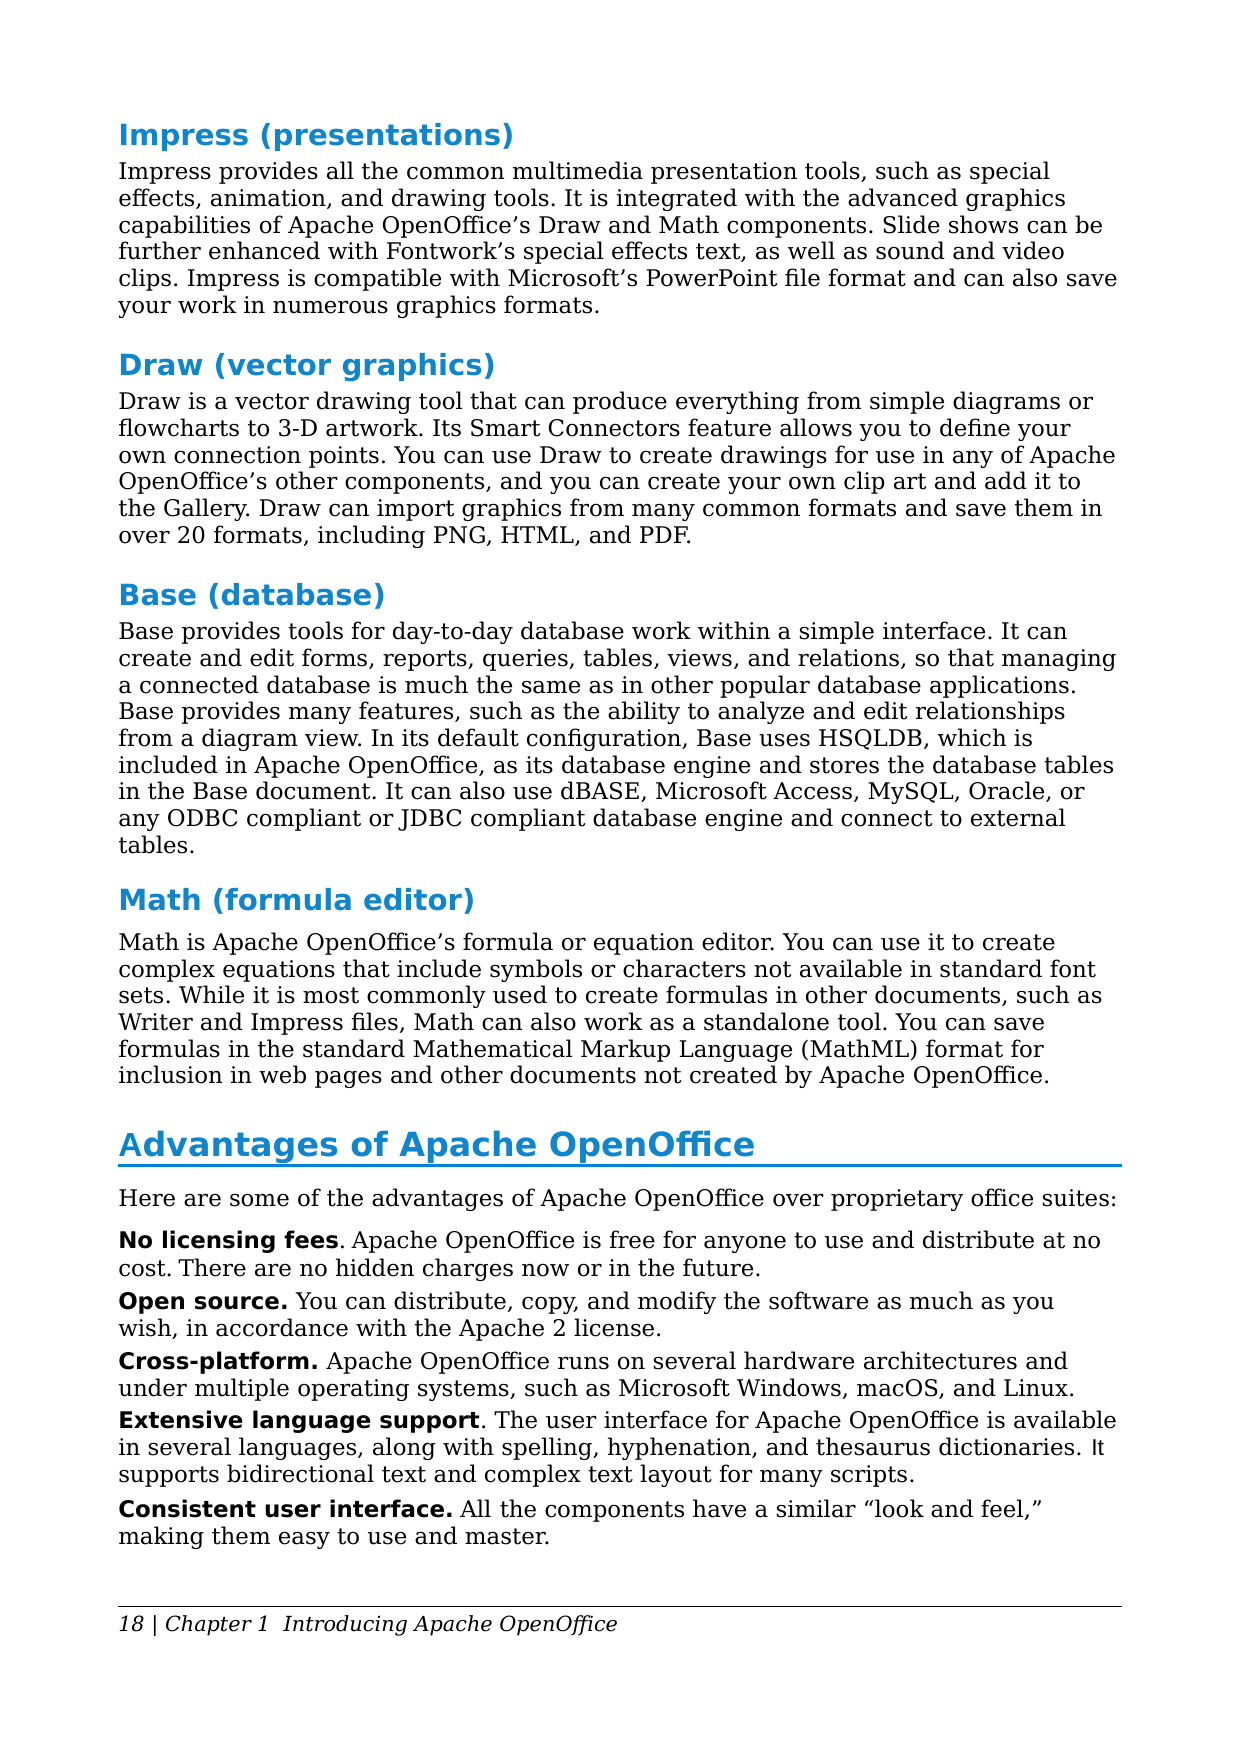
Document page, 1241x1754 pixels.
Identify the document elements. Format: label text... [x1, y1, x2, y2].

subtitle Math (formula editor) [118, 883, 1122, 917]
list No licensing fees. Apache OpenOffice is free for anyone to use and distribute at no cost. There are no hidden charges now or in the future. [118, 1225, 1122, 1282]
subtitle Advantages of Apache OpenOffice [118, 1125, 1122, 1164]
text Impress provides all the common multimedia presentation tools, such as special effects, animation, and drawing tools. It is integrated with the advanced graphics capabilities of Apache OpenOffice’s Draw and Math components. Slide shows can be further enhanced with Fontwork’s special effects text, as well as sound and video clips. Impress is compatible with Microsoft’s PowerPoint file format and can also save your work in numerous graphics formats. [118, 158, 1122, 318]
list Consistent user interface. All the components have a similar “look and feel,” making them easy to use and master. [118, 1494, 1122, 1549]
subtitle Base (database) [118, 578, 1122, 612]
subtitle Draw (vector graphics) [118, 348, 1122, 382]
list Extensive language support. The user interface for Apache OpenOffice is available in several languages, along with spelling, hyphenation, and thesaurus dictionaries. It supports bidirectional text and complex text layout for many scripts. [118, 1408, 1122, 1488]
text Math is Apache OpenOffice’s formula or equation editor. You can use it to create complex equations that include symbols or characters not available in standard font sets. While it is most commonly used to create formulas in other documents, such as Writer and Impress files, Math can also work as a standalone tool. You can save formulas in the standard Mathematical Markup Language (MathML) format for inclusion in web pages and other documents not created by Apache OpenOffice. [118, 929, 1122, 1089]
text Draw is a vector drawing tool that can produce everything from simple diagrams or flowcharts to 3-D artwork. Its Smart Connectors feature allows you to define your own connection points. You can use Draw to create drawings for use in any of Apache OpenOffice’s other components, and you can create your own clip art and add it to the Gallery. Draw can import graphics from many common formats and save them in over 20 formats, including PNG, HTML, and PDF. [118, 388, 1122, 548]
list Cross-platform. Apache OpenOffice runs on several hardware architectures and under multiple operating systems, such as Microsoft Windows, macOS, and Linux. [118, 1348, 1122, 1401]
subtitle Impress (presentations) [118, 118, 1122, 152]
text Here are some of the advantages of Apache OpenOffice over proprietary office suites: [118, 1186, 1122, 1212]
list Open source. You can distribute, copy, and modify the software as much as you wish, in accordance with the Apache 2 license. [118, 1288, 1122, 1342]
text Base provides tools for day-to-day database work within a simple interface. It can create and edit forms, reports, queries, tables, views, and relations, so that managing a connected database is much the same as in other popular database applications. Base provides many features, such as the ability to analyze and edit relationships from a diagram view. In its default configuration, Base uses HSQLDB, which is included in Apache OpenOffice, as its database engine and stores the database tables in the Base document. It can also use dBASE, Microsoft Access, MySQL, Oracle, or any ODBC compliant or JDBC compliant database engine and connect to external tables. [118, 618, 1122, 858]
